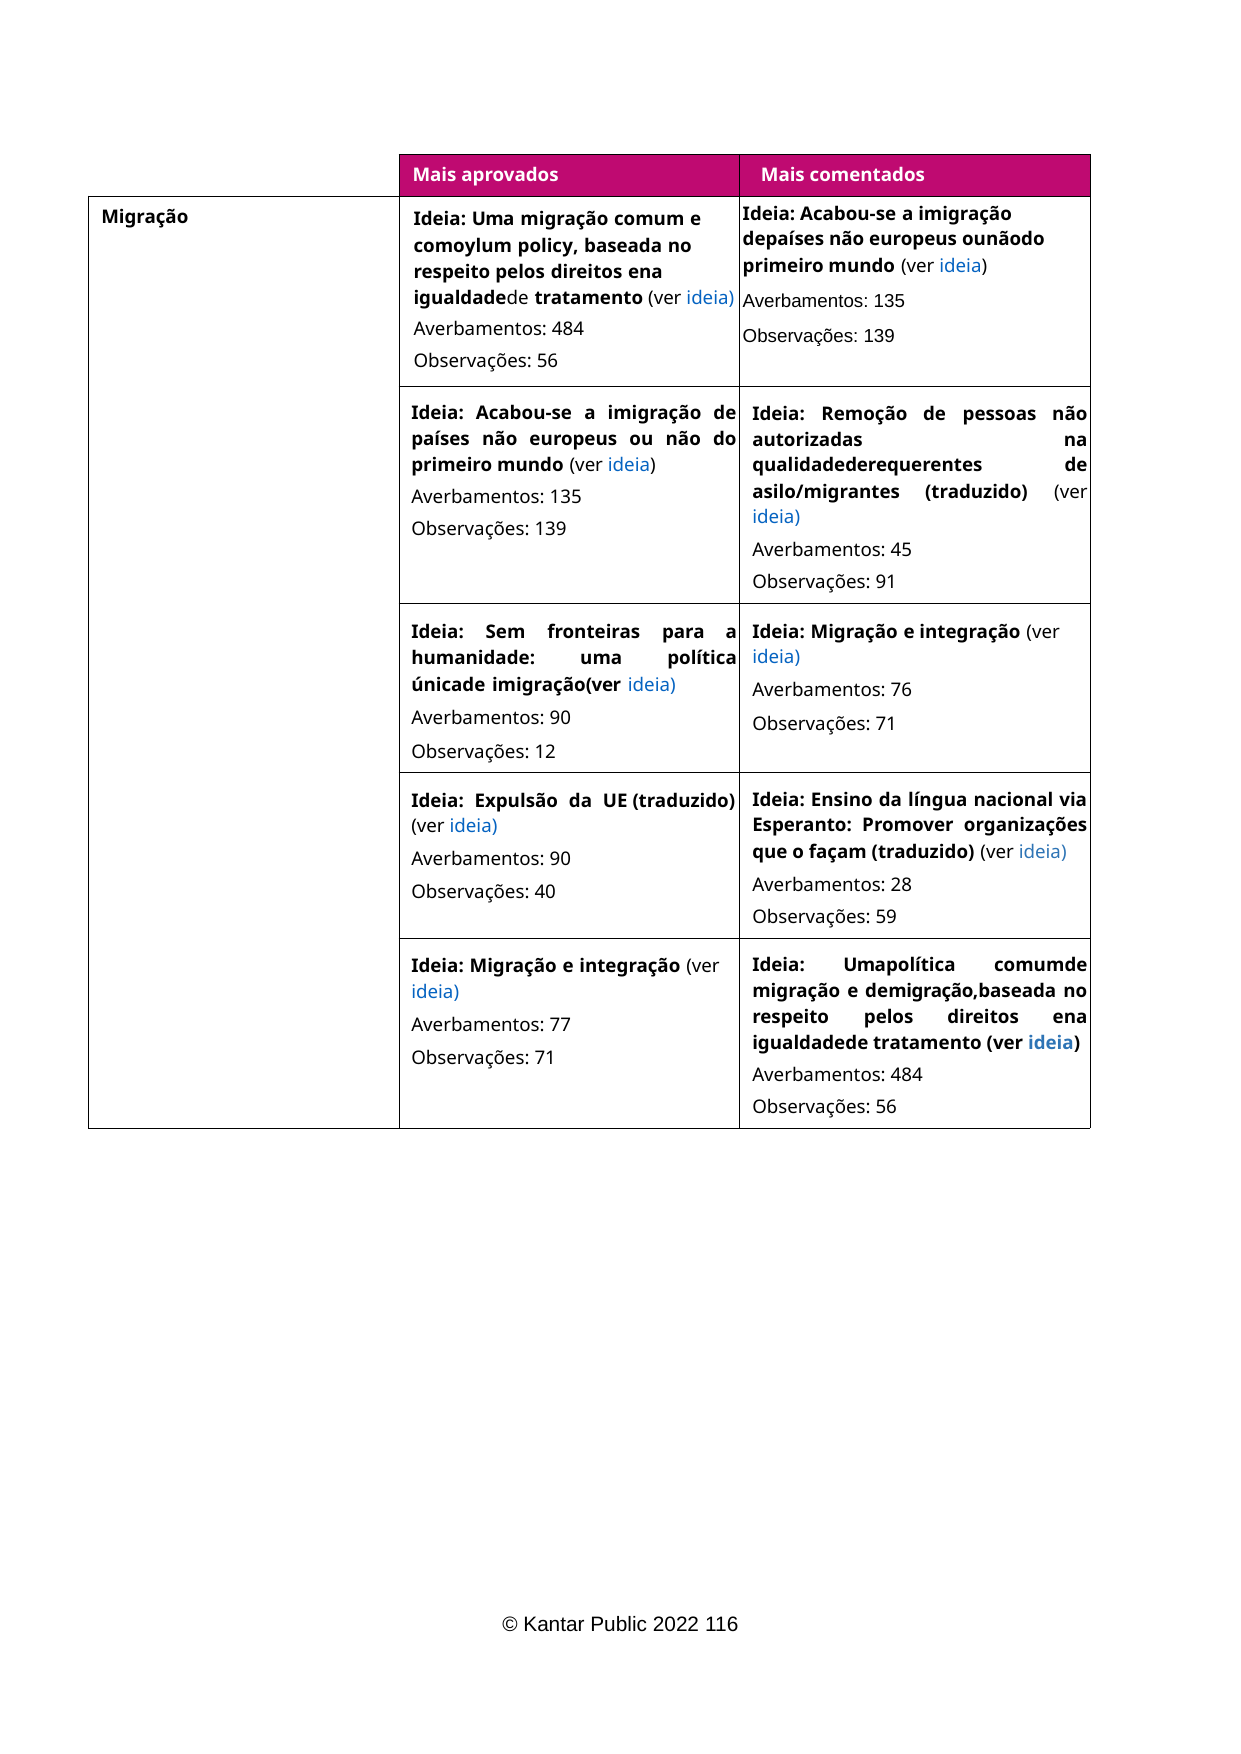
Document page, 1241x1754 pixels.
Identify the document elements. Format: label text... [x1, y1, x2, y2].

table_header [1065, 155, 1090, 196]
table_cell Ideia: Migração e integração (ver ideia) Averbamentos: 77 Observações: 71 [400, 939, 739, 1128]
table_cell Ideia: Ensino da língua nacional via Esperanto: Promover organizações que o façam (traduzido) (ver ideia) Averbamentos: 28 Observações: 59 [740, 773, 1090, 938]
table_cell Ideia: Migração e integração (ver ideia) Averbamentos: 76 Observações: 71 [740, 604, 1090, 772]
table_cell Migração [89, 197, 399, 1128]
table_cell Ideia: Remoção de pessoas não autorizadas na qualidadederequerentes de asilo/migrantes (traduzido) (ver ideia) Averbamentos: 45 Observações: 91 [740, 387, 1090, 602]
table_header [740, 155, 761, 196]
table_cell Ideia: Sem fronteiras para a humanidade: uma política únicade imigração(ver ideia) Averbamentos: 90 Observações: 12 [400, 604, 739, 772]
table_header Mais comentados [761, 155, 1065, 196]
table_cell Ideia: Acabou-se a imigração depaíses não europeus ounãodo primeiro mundo (ver ideia) Averbamentos: 135 Observações: 139 [740, 197, 1090, 386]
table_header [727, 155, 739, 196]
table_header [400, 155, 412, 196]
table_cell Ideia: Expulsão da UE (traduzido) (ver ideia) Averbamentos: 90 Observações: 40 [400, 773, 739, 938]
table_header Mais aprovados [412, 155, 727, 196]
table_cell Ideia: Umapolítica comumde migração e demigração,baseada no respeito pelos direitos ena igualdadede tratamento (ver ideia) Averbamentos: 484 Observações: 56 [740, 939, 1090, 1128]
table_cell Ideia: Acabou-se a imigração de países não europeus ou não do primeiro mundo (ver ideia) Averbamentos: 135 Observações: 139 [400, 387, 739, 602]
table_header [89, 154, 399, 196]
table_cell Ideia: Uma migração comum e comoylum policy, baseada no respeito pelos direitos ena igualdadede tratamento (ver ideia) Averbamentos: 484 Observações: 56 [400, 197, 739, 386]
